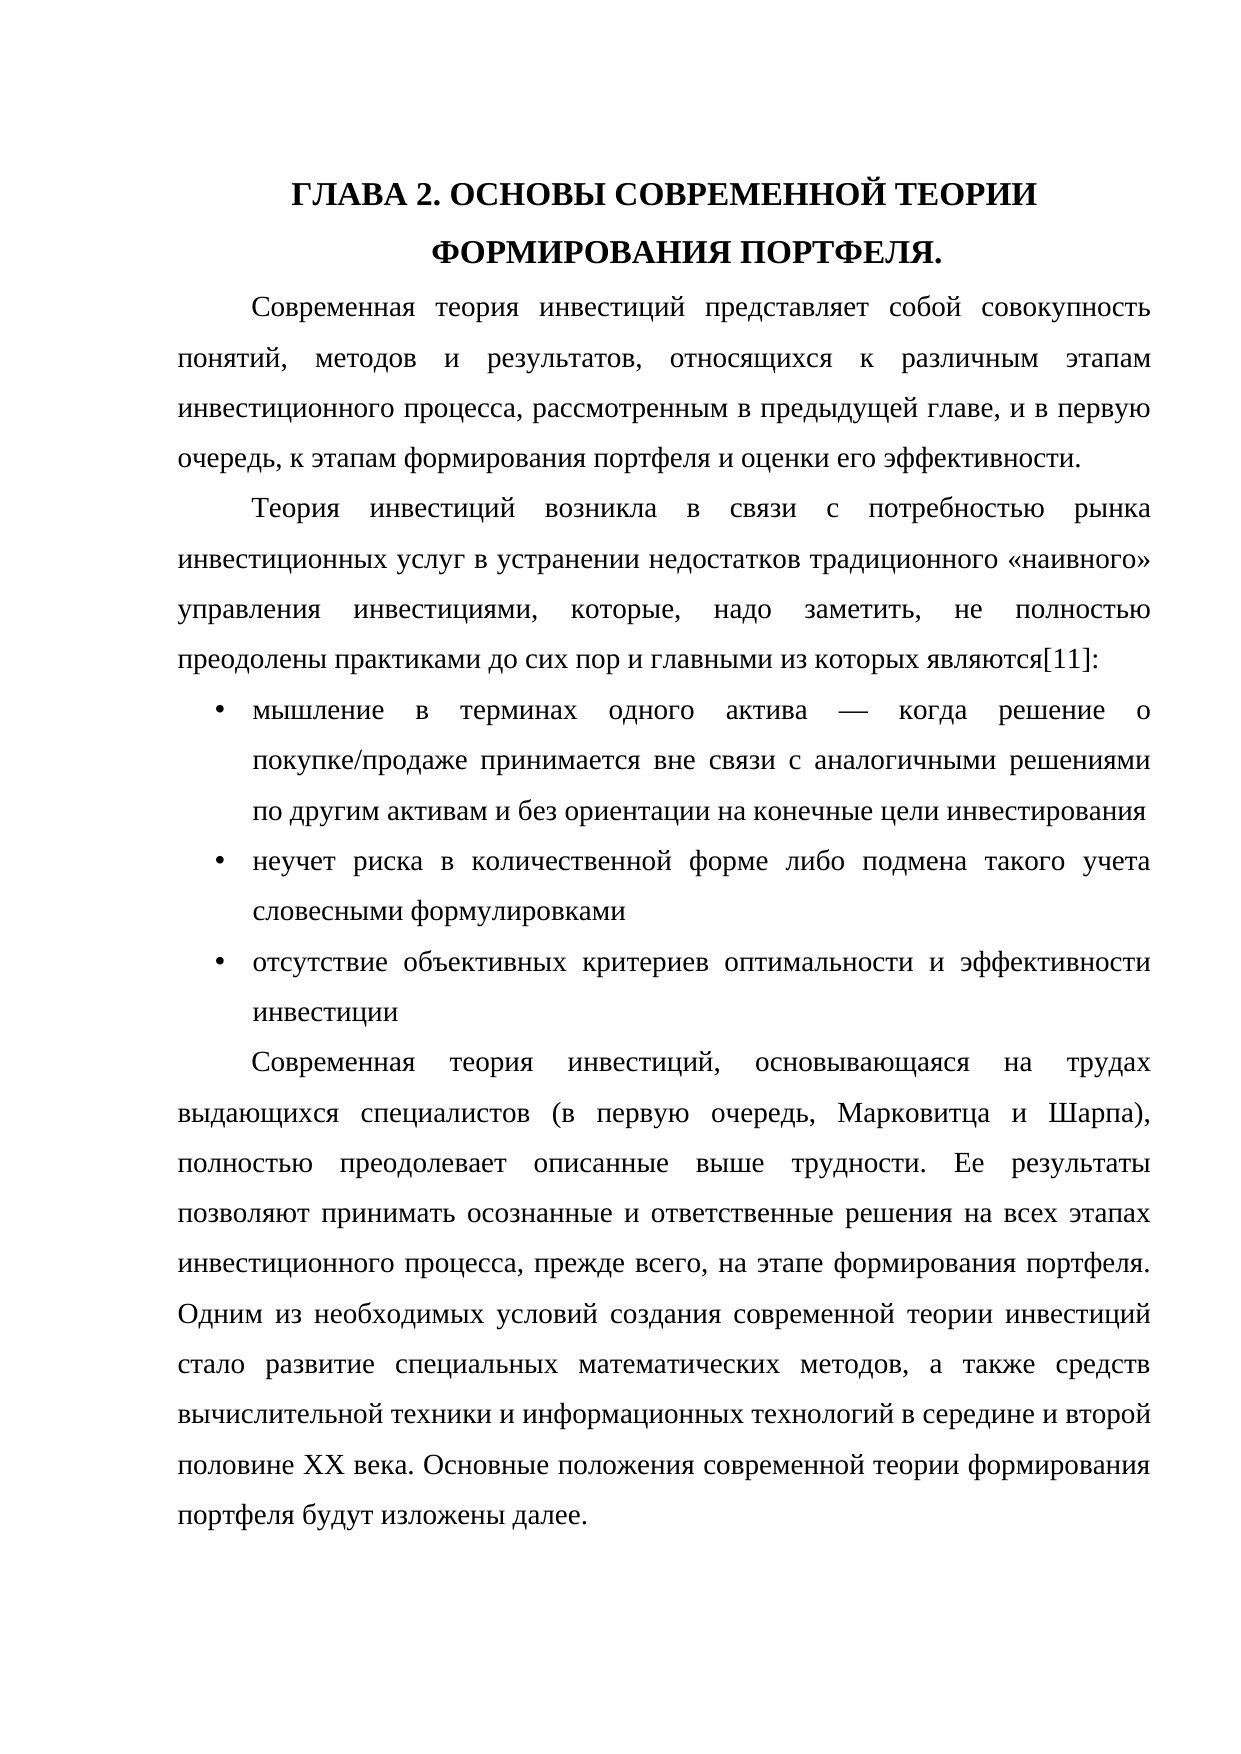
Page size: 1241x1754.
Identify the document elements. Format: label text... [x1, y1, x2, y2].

list неучет риска в количественной форме либо подмена такого учета словесными формулировками [215, 843, 1152, 927]
text Современная теория инвестиций представляет собой совокупность понятий, методов и результатов, относящихся к различным этапам инвестиционного процесса, рассмотренным в предыдущей главе, и в первую очередь, к этапам формирования портфеля и оценки его эффективности. [177, 289, 1152, 474]
list мышление в терминах одного актива — когда решение о покупке/продаже принимается вне связи с аналогичными решениями по другим активам и без ориентации на конечные цели инвестирования [215, 692, 1152, 826]
text Современная теория инвестиций, основывающаяся на трудах выдающихся специалистов (в первую очередь, Марковитца и Шарпа), полностью преодолевает описанные выше трудности. Ее результаты позволяют принимать осознанные и ответственные решения на всех этапах инвестиционного процесса, прежде всего, на этапе формирования портфеля. Одним из необходимых условий создания современной теории инвестиций стало развитие специальных математических методов, а также средств вычислительной техники и информационных технологий в середине и второй половине ХХ века. Основные положения современной теории формирования портфеля будут изложены далее. [177, 1044, 1152, 1531]
subtitle ГЛАВА 2. ОСНОВЫ СОВРЕМЕННОЙ ТЕОРИИ ФОРМИРОВАНИЯ ПОРТФЕЛЯ. [177, 174, 1152, 270]
text Теория инвестиций возникла в связи с потребностью рынка инвестиционных услуг в устранении недостатков традиционного «наивного» управления инвестициями, которые, надо заметить, не полностью преодолены практиками до сих пор и главными из которых являются[11]: [177, 491, 1152, 675]
list отсутствие объективных критериев оптимальности и эффективности инвестиции [215, 944, 1152, 1028]
